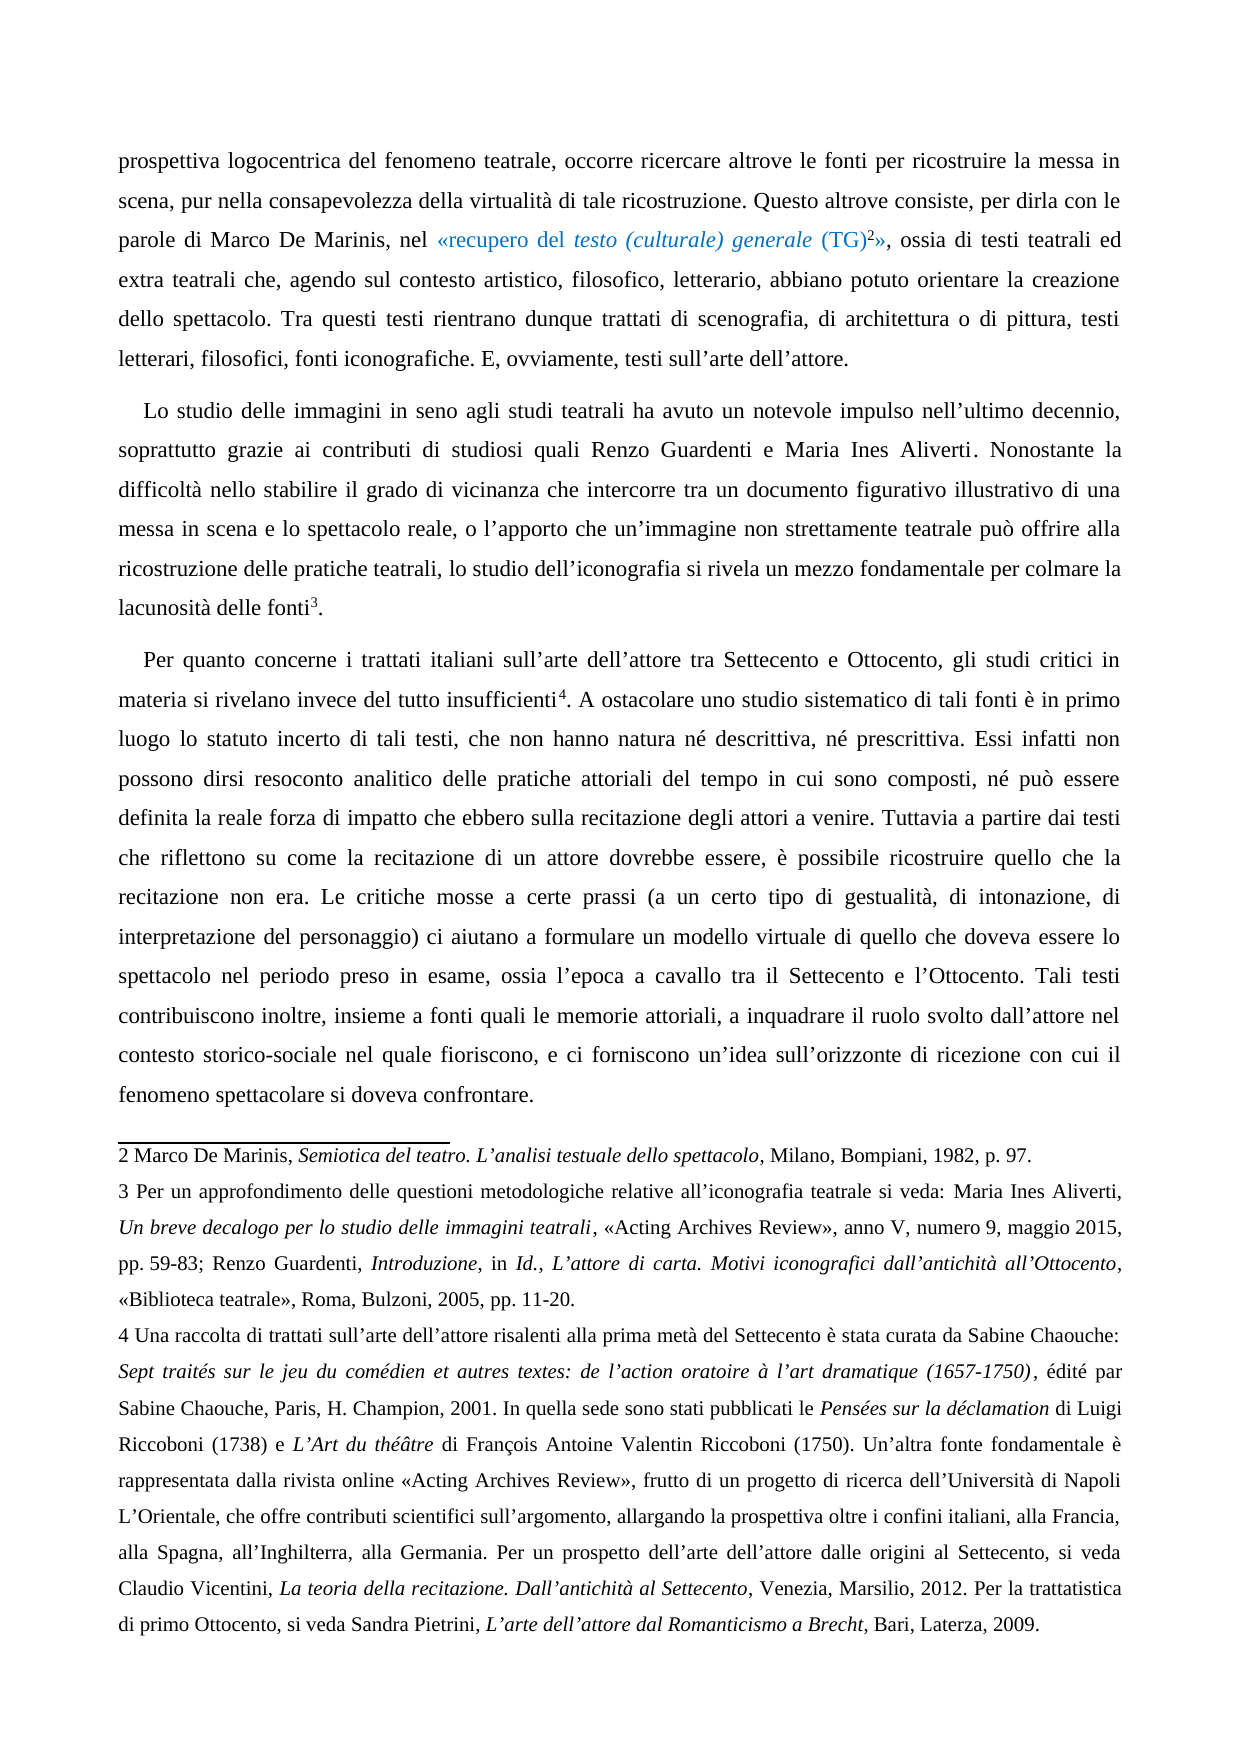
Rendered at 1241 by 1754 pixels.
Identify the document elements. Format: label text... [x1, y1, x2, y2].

text Lo studio delle immagini in seno agli studi teatrali ha avuto un notevole impulso nell’ultimo decennio, soprattutto grazie ai contributi di studiosi quali Renzo Guardenti e Maria Ines Aliverti. Nonostante la difficoltà nello stabilire il grado di vicinanza che intercorre tra un documento figurativo illustrativo di una messa in scena e lo spettacolo reale, o l’apporto che un’immagine non strettamente teatrale può offrire alla ricostruzione delle pratiche teatrali, lo studio dell’iconografia si rivela un mezzo fondamentale per colmare la lacunosità delle fonti. [118, 397, 1122, 621]
text Per quanto concerne i trattati italiani sull’arte dell’attore tra Settecento e Ottocento, gli studi critici in materia si rivelano invece del tutto insufficienti. A ostacolare uno studio sistematico di tali fonti è in primo luogo lo statuto incerto di tali testi, che non hanno natura né descrittiva, né prescrittiva. Essi infatti non possono dirsi resoconto analitico delle pratiche attoriali del tempo in cui sono composti, né può essere definita la reale forza di impatto che ebbero sulla recitazione degli attori a venire. Tuttavia a partire dai testi che riflettono su come la recitazione di un attore dovrebbe essere, è possibile ricostruire quello che la recitazione non era. Le critiche mosse a certe prassi (a un certo tipo di gestualità, di intonazione, di interpretazione del personaggio) ci aiutano a formulare un modello virtuale di quello che doveva essere lo spettacolo nel periodo preso in esame, ossia l’epoca a cavallo tra il Settecento e l’Ottocento. Tali testi contribuiscono inoltre, insieme a fonti quali le memorie attoriali, a inquadrare il ruolo svolto dall’attore nel contesto storico-sociale nel quale fioriscono, e ci forniscono un’idea sull’orizzonte di ricezione con cui il fenomeno spettacolare si doveva confrontare. [118, 646, 1122, 1107]
text Marco De Marinis, Semiotica del teatro. L’analisi testuale dello spettacolo, Milano, Bompiani, 1982, p. 97. [118, 1143, 1122, 1167]
text prospettiva logocentrica del fenomeno teatrale, occorre ricercare altrove le fonti per ricostruire la messa in scena, pur nella consapevolezza della virtualità di tale ricostruzione. Questo altrove consiste, per dirla con le parole di Marco De Marinis, nel «recupero del testo (culturale) generale (TG)», ossia di testi teatrali ed extra teatrali che, agendo sul contesto artistico, filosofico, letterario, abbiano potuto orientare la creazione dello spettacolo. Tra questi testi rientrano dunque trattati di scenografia, di architettura o di pittura, testi letterari, filosofici, fonti iconografiche. E, ovviamente, testi sull’arte dell’attore. [118, 148, 1122, 371]
text Una raccolta di trattati sull’arte dell’attore risalenti alla prima metà del Settecento è stata curata da Sabine Chaouche: Sept traités sur le jeu du comédien et autres textes: de l’action oratoire à l’art dramatique (1657-1750), édité par Sabine Chaouche, Paris, H. Champion, 2001. In quella sede sono stati pubblicati le Pensées sur la déclamation di Luigi Riccoboni (1738) e L’Art du théâtre di François Antoine Valentin Riccoboni (1750). Un’altra fonte fondamentale è rappresentata dalla rivista online «Acting Archives Review», frutto di un progetto di ricerca dell’Università di Napoli L’Orientale, che offre contributi scientifici sull’argomento, allargando la prospettiva oltre i confini italiani, alla Francia, alla Spagna, all’Inghilterra, alla Germania. Per un prospetto dell’arte dell’attore dalle origini al Settecento, si veda Claudio Vicentini, La teoria della recitazione. Dall’antichità al Settecento, Venezia, Marsilio, 2012. Per la trattatistica di primo Ottocento, si veda Sandra Pietrini, L’arte dell’attore dal Romanticismo a Brecht, Bari, Laterza, 2009. [118, 1323, 1122, 1636]
text Per un approfondimento delle questioni metodologiche relative all’iconografia teatrale si veda: Maria Ines Aliverti, Un breve decalogo per lo studio delle immagini teatrali, «Acting Archives Review», anno V, numero 9, maggio 2015, pp. 59-83; Renzo Guardenti, Introduzione, in Id., L’attore di carta. Motivi iconografici dall’antichità all’Ottocento, «Biblioteca teatrale», Roma, Bulzoni, 2005, pp. 11-20. [118, 1179, 1122, 1311]
